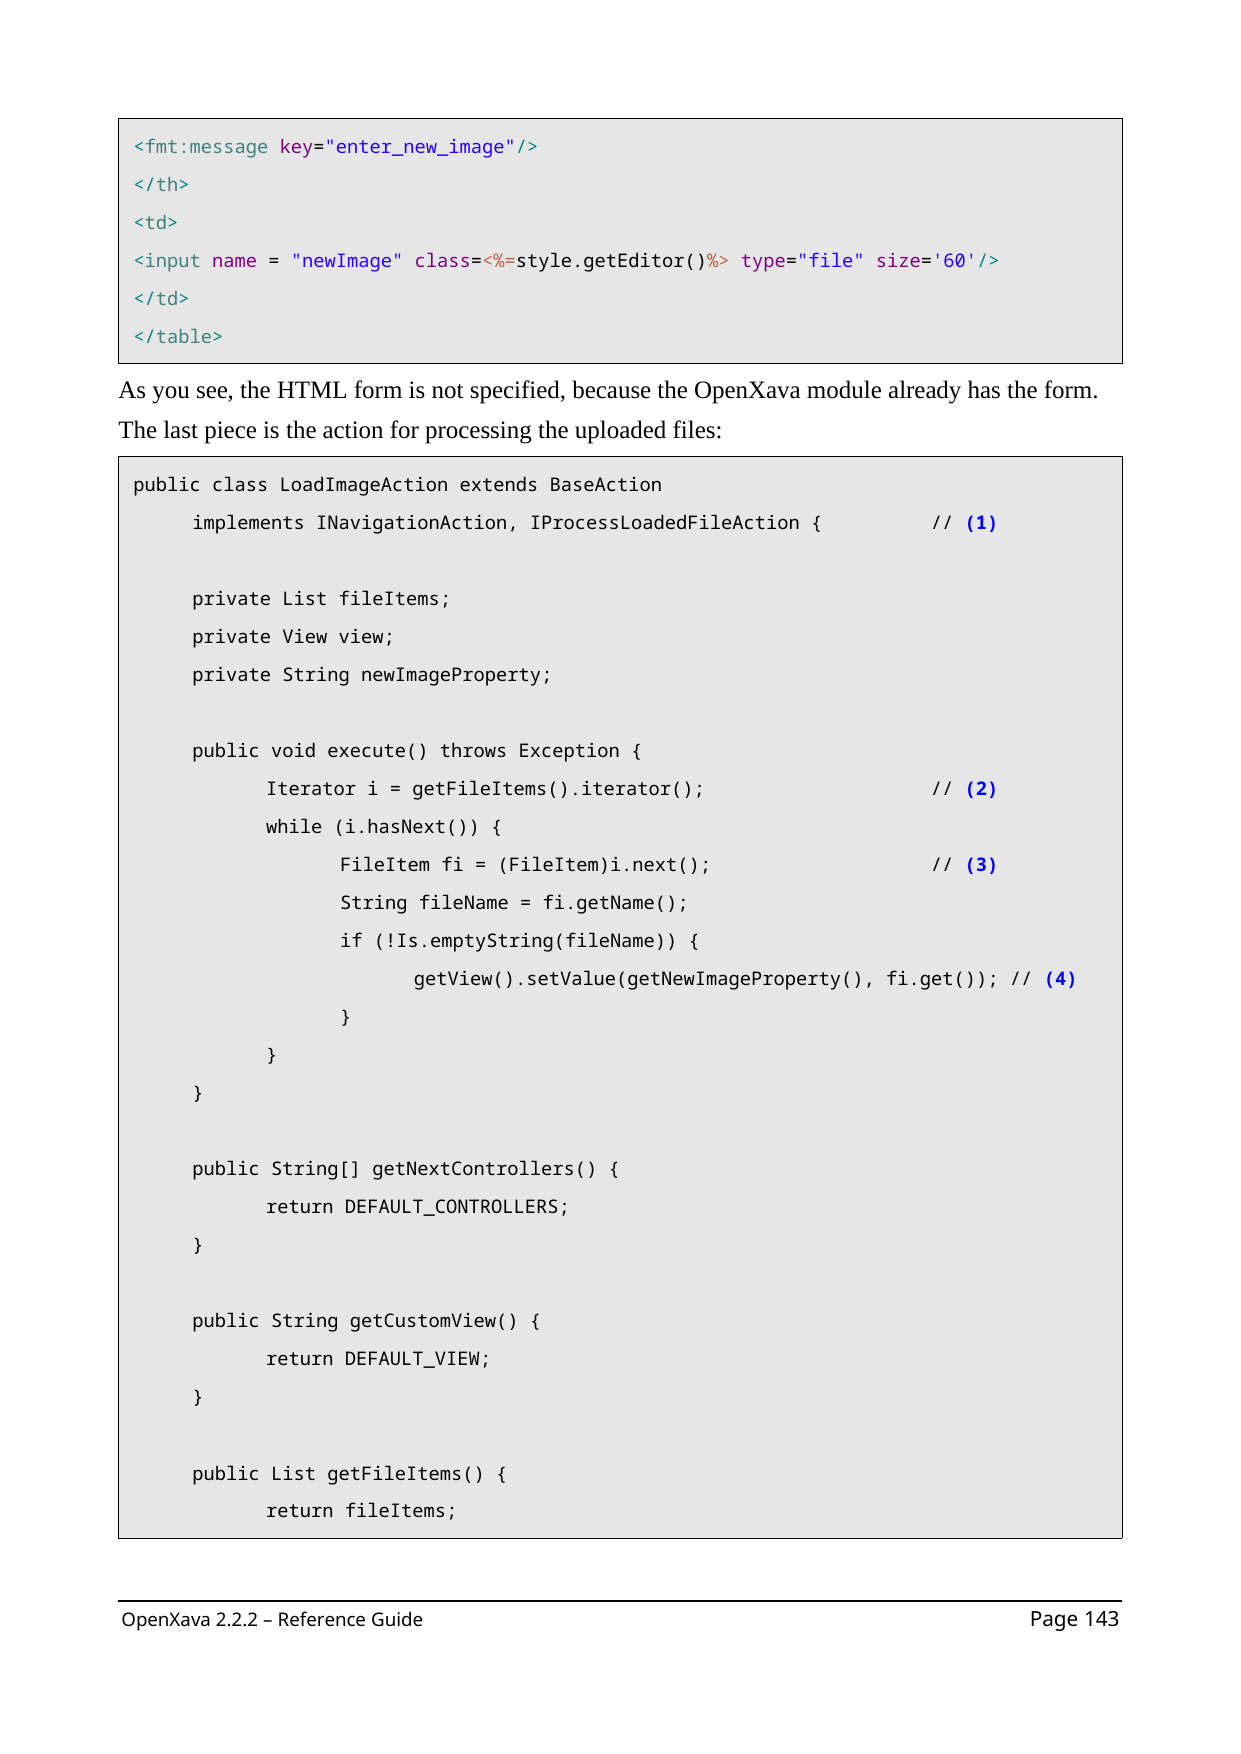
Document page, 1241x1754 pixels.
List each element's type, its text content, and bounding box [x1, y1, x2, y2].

text getView().setValue(getNewImageProperty(), fi.get()); // (4) [119, 951, 1122, 989]
text As you see, the HTML form is not specified, because the OpenXava module already has the form. [118, 376, 1122, 404]
text String fileName = fi.getName(); [119, 875, 1122, 913]
text } [119, 1369, 1122, 1407]
text private View view; [119, 608, 1122, 647]
text } [119, 1065, 1122, 1103]
text public class LoadImageAction extends BaseAction [119, 457, 1122, 494]
text The last piece is the action for processing the uploaded files: [118, 416, 1122, 444]
text FileItem fi = (FileItem)i.next(); // (3) [119, 837, 1122, 875]
text public String[] getNextControllers() { [119, 1141, 1122, 1179]
text private String newImageProperty; [119, 647, 1122, 684]
text return fileItems; [119, 1483, 1122, 1538]
text } [119, 1217, 1122, 1255]
text return DEFAULT_CONTROLLERS; [119, 1179, 1122, 1217]
text } [119, 989, 1122, 1027]
text public String getCustomView() { [119, 1293, 1122, 1331]
text <fmt:message key="enter_new_image"/> [119, 119, 1122, 156]
text </td> [119, 270, 1122, 308]
text private List fileItems; [119, 571, 1122, 608]
text public List getFileItems() { [119, 1445, 1122, 1483]
text Iterator i = getFileItems().iterator(); // (2) [119, 761, 1122, 799]
text if (!Is.emptyString(fileName)) { [119, 913, 1122, 951]
text return DEFAULT_VIEW; [119, 1331, 1122, 1369]
text </table> [119, 308, 1122, 363]
text <input name = "newImage" class=<%=style.getEditor()%> type="file" size='60'/> [119, 232, 1122, 270]
text </th> [119, 156, 1122, 194]
text <td> [119, 194, 1122, 232]
text implements INavigationAction, IProcessLoadedFileAction { // (1) [119, 494, 1122, 532]
text while (i.hasNext()) { [119, 799, 1122, 837]
text } [119, 1027, 1122, 1065]
text public void execute() throws Exception { [119, 723, 1122, 761]
